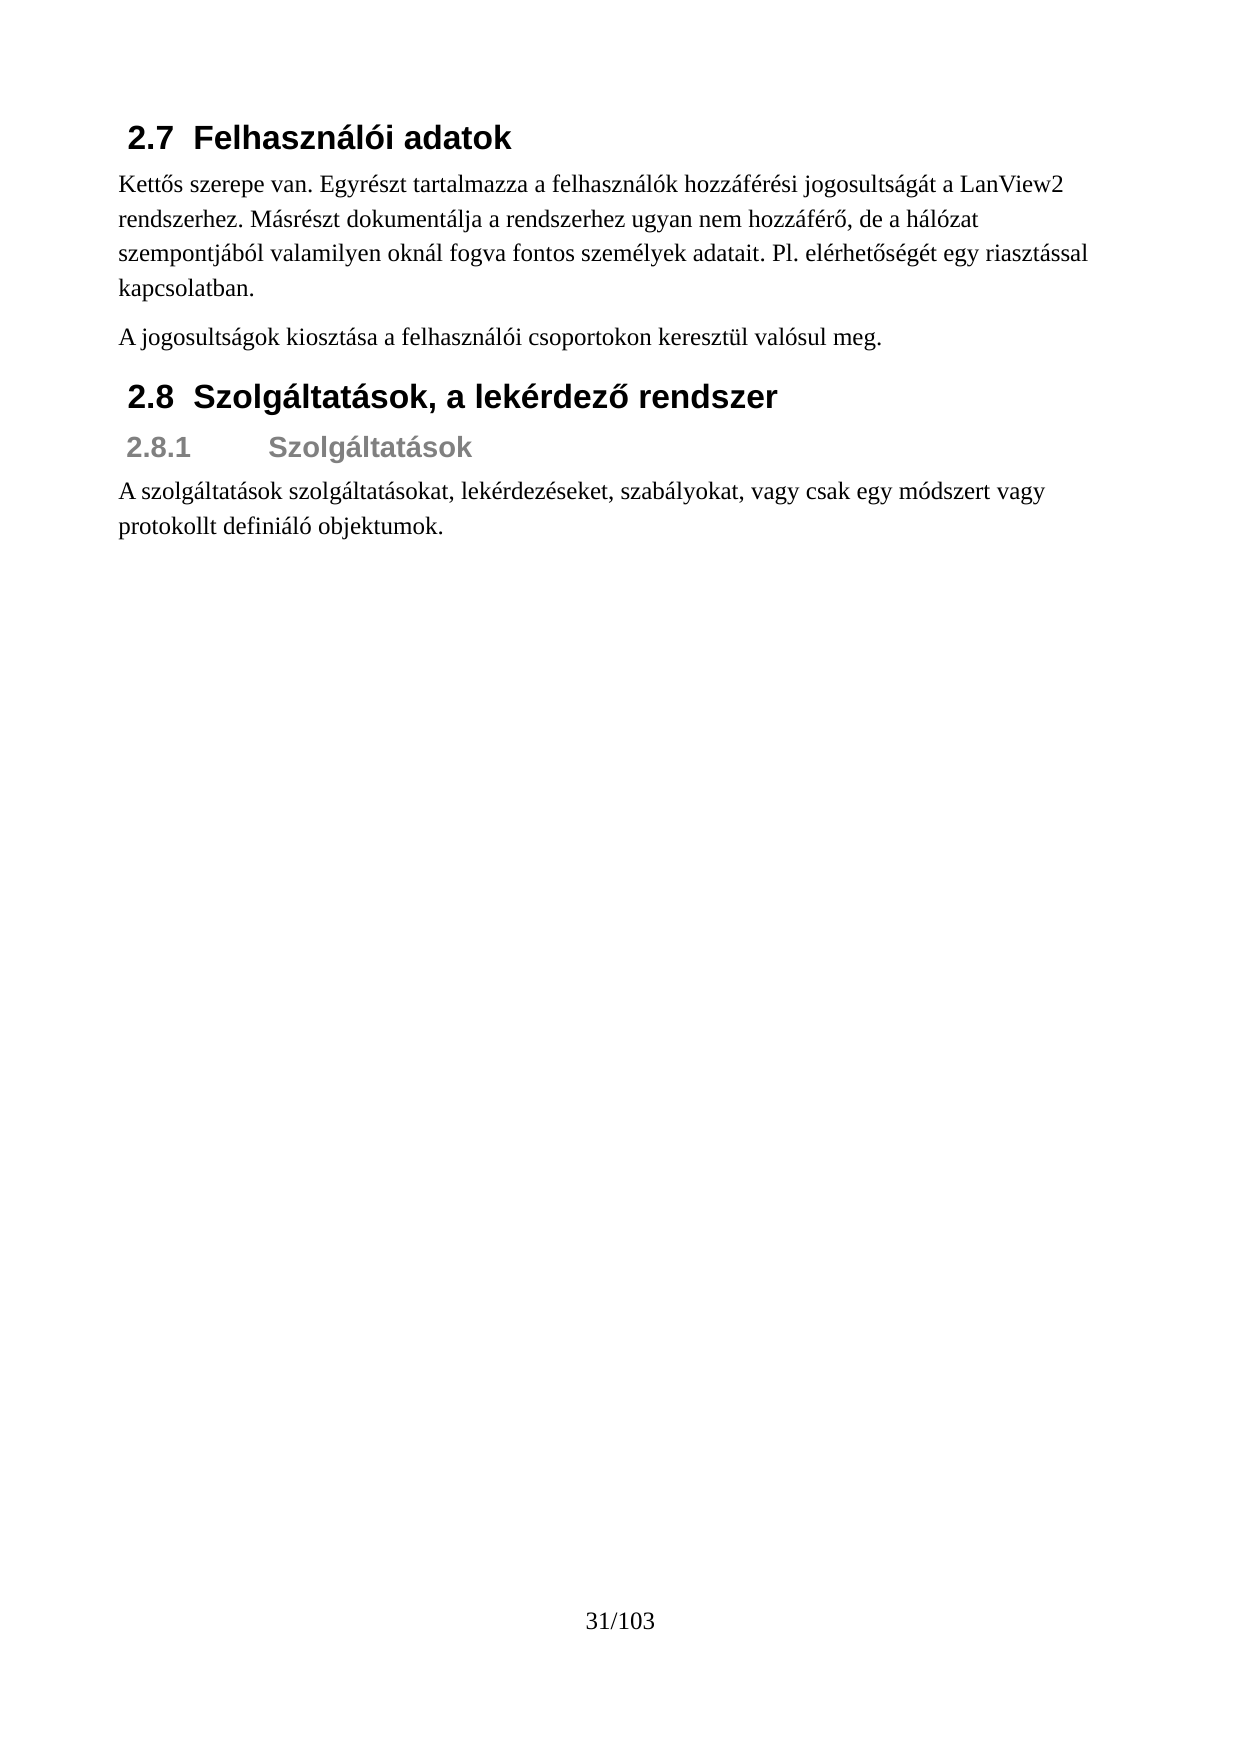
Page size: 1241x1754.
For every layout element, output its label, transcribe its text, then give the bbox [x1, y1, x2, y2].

text Kettős szerepe van. Egyrészt tartalmazza a felhasználók hozzáférési jogosultságát a LanView2 rendszerhez. Másrészt dokumentálja a rendszerhez ugyan nem hozzáférő, de a hálózat szempontjából valamilyen oknál fogva fontos személyek adatait. Pl. elérhetőségét egy riasztással kapcsolatban. [118, 169, 1122, 301]
subtitle Felhasználói adatok [118, 118, 1122, 157]
text A jogosultságok kiosztása a felhasználói csoportokon keresztül valósul meg. [118, 322, 1122, 351]
text A szolgáltatások szolgáltatásokat, lekérdezéseket, szabályokat, vagy csak egy módszert vagy protokollt definiáló objektumok. [118, 476, 1122, 539]
subtitle Szolgáltatások, a lekérdező rendszer [118, 377, 1122, 416]
subtitle Szolgáltatások [118, 430, 1122, 464]
